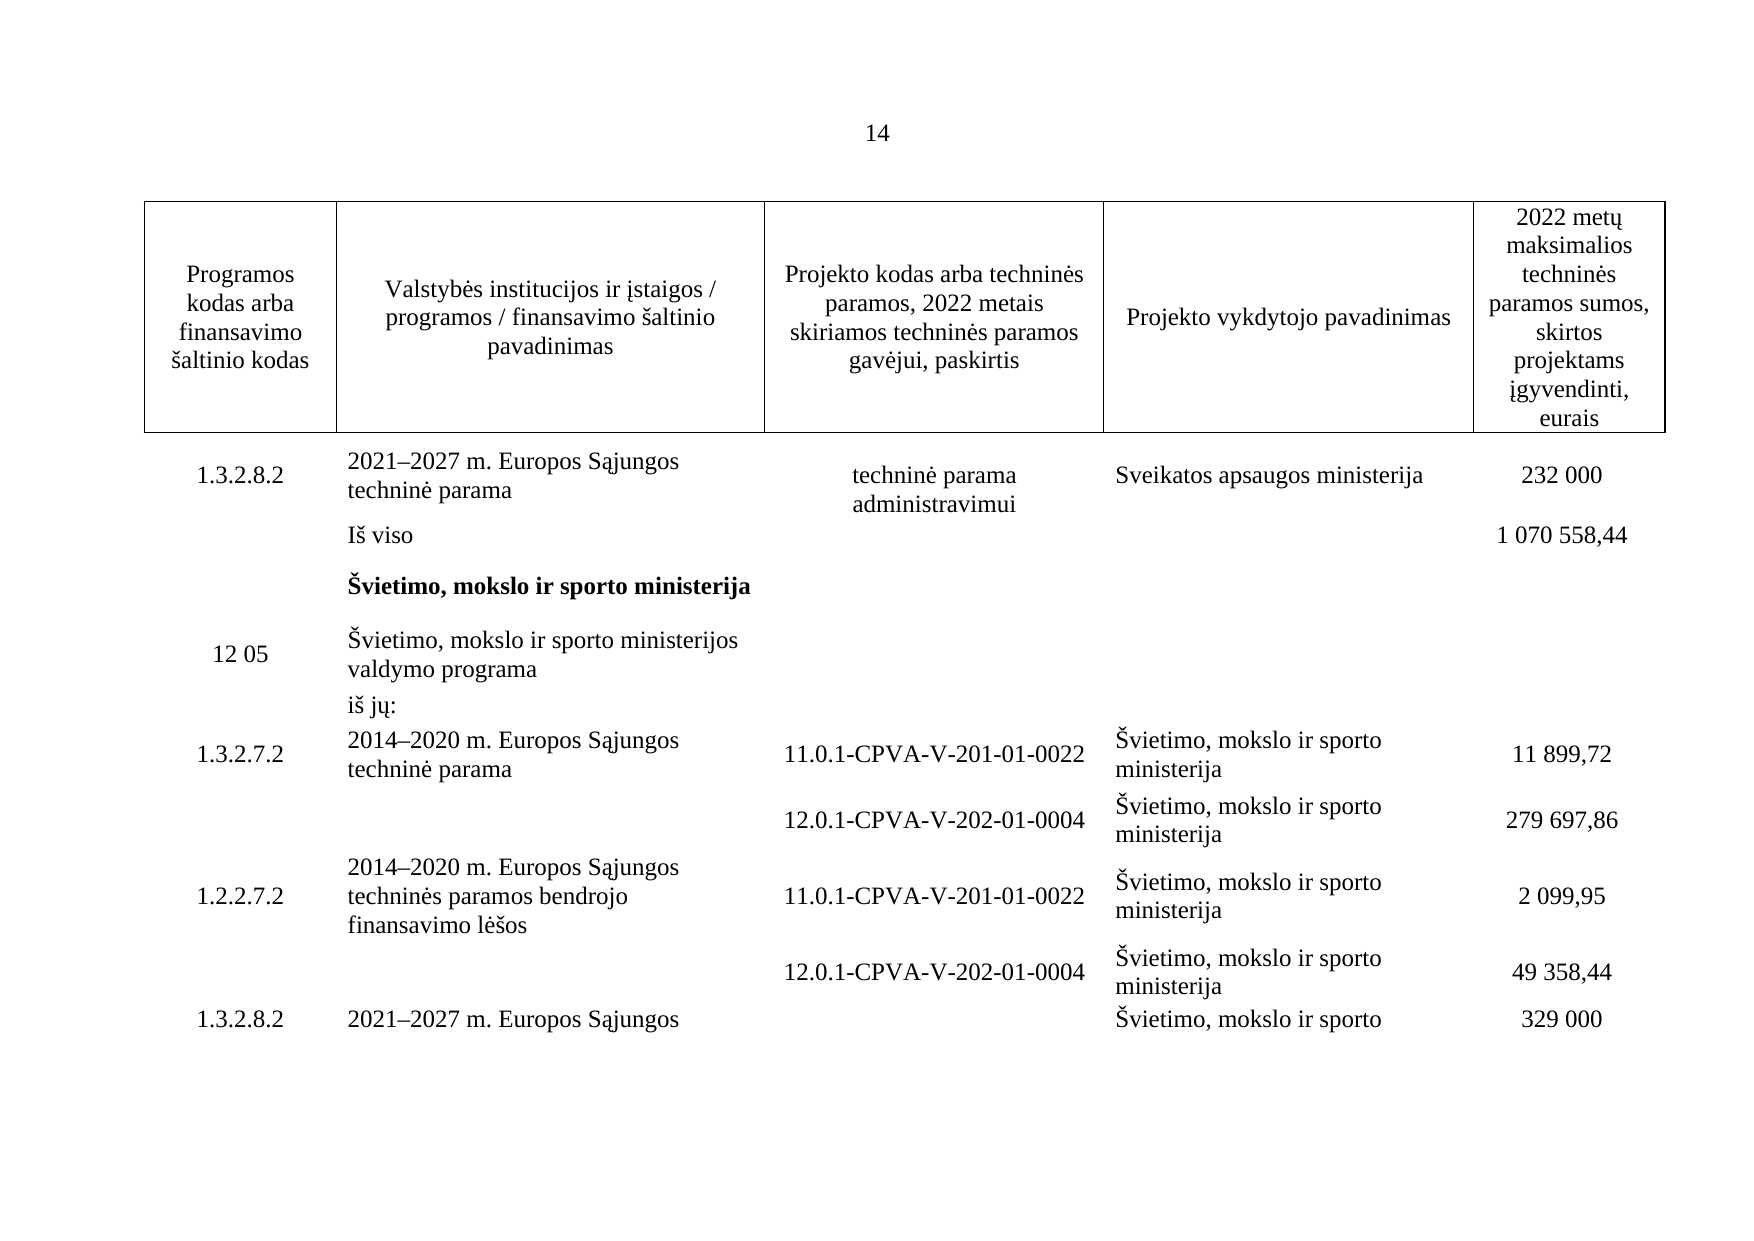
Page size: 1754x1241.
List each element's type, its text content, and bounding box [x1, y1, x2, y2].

table_cell [1650, 433, 1665, 518]
table_cell [1104, 688, 1473, 721]
table_cell [764, 1004, 1104, 1033]
table_cell [144, 688, 336, 721]
table_cell [144, 939, 336, 1004]
table_cell 1.3.2.8.2 [144, 433, 336, 518]
table_cell [1104, 551, 1473, 619]
table_cell 2014–2020 m. Europos Sąjungos techninė parama [336, 721, 764, 787]
table_header 2022 metų maksimalios techninės paramos sumos, skirtos projektams įgyvendinti, eurais [1474, 202, 1664, 432]
table_cell [1650, 620, 1665, 688]
table_cell 2 099,95 [1473, 853, 1650, 939]
table_cell [1473, 688, 1650, 721]
table_cell [1650, 688, 1665, 721]
table_cell [1650, 939, 1665, 1004]
table_cell Švietimo, mokslo ir sporto ministerija [1104, 853, 1473, 939]
table_cell iš jų: [336, 688, 764, 721]
table_cell [1650, 1004, 1665, 1033]
table_cell [1650, 853, 1665, 939]
table_cell [764, 551, 1104, 619]
table_cell [1650, 518, 1665, 551]
table_cell 11 899,72 [1473, 721, 1650, 787]
table_cell 12.0.1-CPVA-V-202-01-0004 [764, 939, 1104, 1004]
table_cell Švietimo, mokslo ir sporto ministerija [1104, 721, 1473, 787]
table_cell [1650, 721, 1665, 787]
table_header Programos kodas arba finansavimo šaltinio kodas [145, 202, 336, 432]
table_cell [336, 787, 764, 852]
table_cell [144, 518, 336, 551]
table_cell 1 070 558,44 [1473, 518, 1650, 551]
table_cell [764, 688, 1104, 721]
table_cell 12 05 [144, 620, 336, 688]
table_cell 1.3.2.7.2 [144, 721, 336, 787]
table_cell Švietimo, mokslo ir sporto ministerija [336, 551, 764, 619]
table_cell [1650, 787, 1665, 852]
table_cell Sveikatos apsaugos ministerija [1104, 433, 1473, 518]
table_cell Švietimo, mokslo ir sporto ministerijos valdymo programa [336, 620, 764, 688]
table_cell [1650, 551, 1665, 619]
table_cell [1104, 620, 1473, 688]
table_cell [764, 620, 1104, 688]
table_cell 2021–2027 m. Europos Sąjungos [336, 1004, 764, 1033]
table_cell Švietimo, mokslo ir sporto ministerija [1104, 939, 1473, 1004]
table_cell Švietimo, mokslo ir sporto ministerija [1104, 787, 1473, 852]
table_cell 2021–2027 m. Europos Sąjungos techninė parama [336, 433, 764, 518]
table_cell [1473, 551, 1650, 619]
table_cell 2014–2020 m. Europos Sąjungos techninės paramos bendrojo finansavimo lėšos [336, 853, 764, 939]
table_header Projekto kodas arba techninės paramos, 2022 metais skiriamos techninės paramos gavėjui, paskirtis [765, 202, 1103, 432]
table_cell [1104, 518, 1473, 551]
table_cell 49 358,44 [1473, 939, 1650, 1004]
table_cell [1473, 620, 1650, 688]
table_cell 11.0.1-CPVA-V-201-01-0022 [764, 721, 1104, 787]
table_cell [144, 787, 336, 852]
table_cell Iš viso [336, 518, 764, 551]
table_cell 11.0.1-CPVA-V-201-01-0022 [764, 853, 1104, 939]
table_cell 12.0.1-CPVA-V-202-01-0004 [764, 787, 1104, 852]
table_cell 279 697,86 [1473, 787, 1650, 852]
table_cell 1.2.2.7.2 [144, 853, 336, 939]
table_cell [144, 551, 336, 619]
table_header Projekto vykdytojo pavadinimas [1104, 202, 1473, 432]
table_cell 329 000 [1473, 1004, 1650, 1033]
table_cell [764, 518, 1104, 551]
table_cell 1.3.2.8.2 [144, 1004, 336, 1033]
table_cell Švietimo, mokslo ir sporto [1104, 1004, 1473, 1033]
table_header Valstybės institucijos ir įstaigos / programos / finansavimo šaltinio pavadinimas [337, 202, 764, 432]
table_cell 232 000 [1473, 433, 1650, 518]
table_cell [336, 939, 764, 1004]
table_cell techninė parama administravimui [764, 433, 1104, 518]
